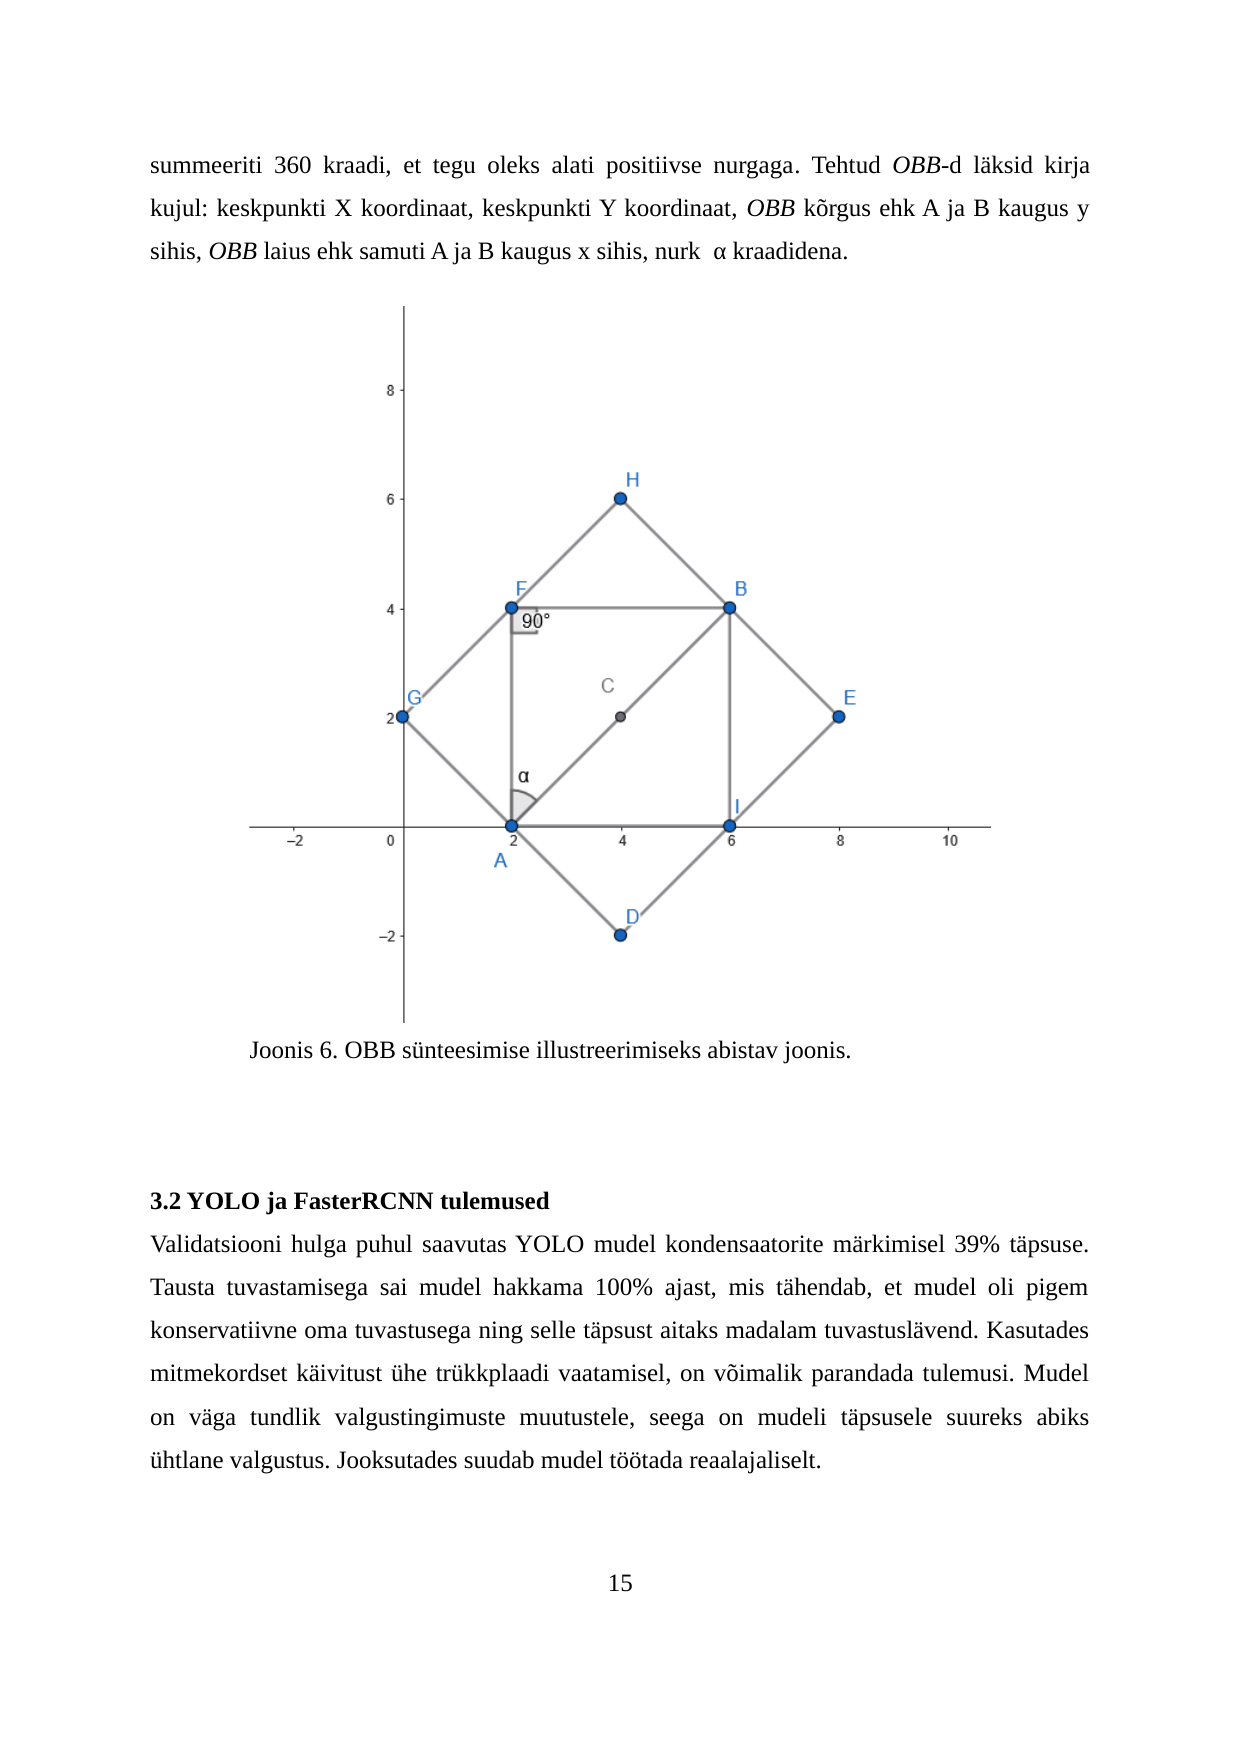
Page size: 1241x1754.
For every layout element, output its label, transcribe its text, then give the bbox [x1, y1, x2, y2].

subtitle 3.2 YOLO ja FasterRCNN tulemused [150, 1186, 1090, 1215]
picture [249, 306, 991, 1023]
text summeeriti 360 kraadi, et tegu oleks alati positiivse nurgaga. Tehtud OBB-d läksid kirja kujul: keskpunkti X koordinaat, keskpunkti Y koordinaat, OBB kõrgus ehk A ja B kaugus y sihis, OBB laius ehk samuti A ja B kaugus x sihis, nurk α kraadidena. [150, 150, 1090, 265]
text Validatsiooni hulga puhul saavutas YOLO mudel kondensaatorite märkimisel 39% täpsuse. Tausta tuvastamisega sai mudel hakkama 100% ajast, mis tähendab, et mudel oli pigem konservatiivne oma tuvastusega ning selle täpsust aitaks madalam tuvastuslävend. Kasutades mitmekordset käivitust ühe trükkplaadi vaatamisel, on võimalik parandada tulemusi. Mudel on väga tundlik valgustingimuste muutustele, seega on mudeli täpsusele suureks abiks ühtlane valgustus. Jooksutades suudab mudel töötada reaalajaliselt. [150, 1229, 1090, 1473]
text Joonis 6. OBB sünteesimise illustreerimiseks abistav joonis. [249, 1023, 991, 1064]
